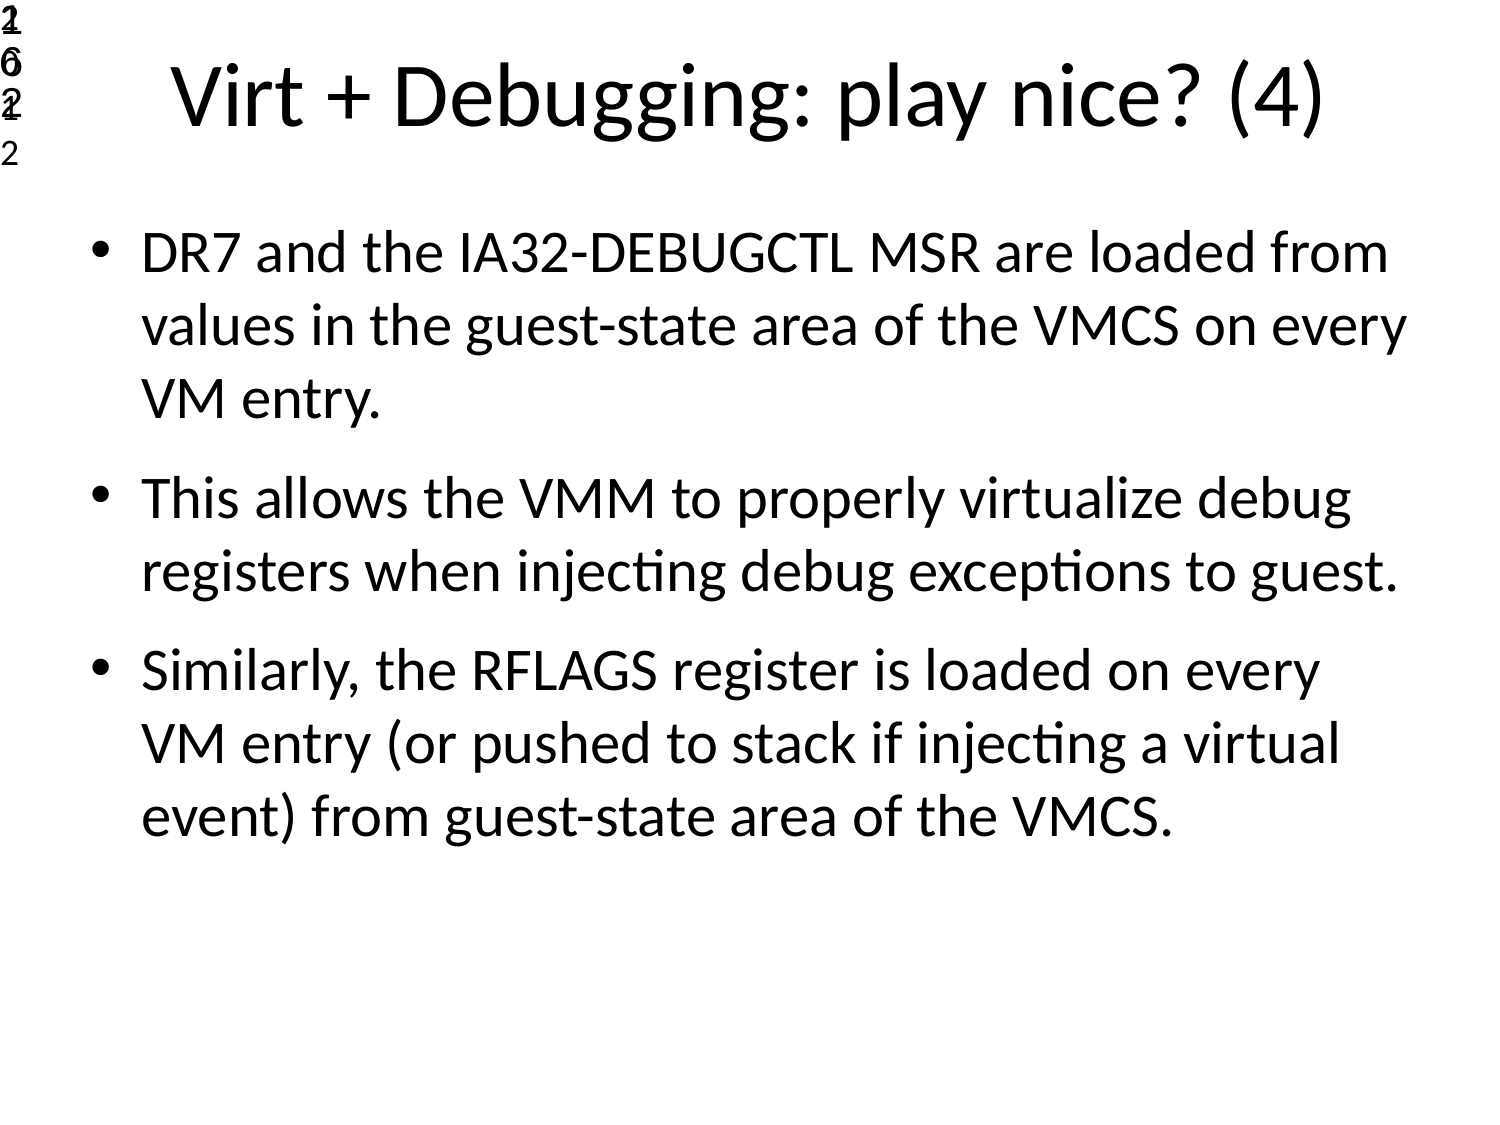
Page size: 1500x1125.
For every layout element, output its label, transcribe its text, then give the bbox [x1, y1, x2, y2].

list DR7 and the IA32-DEBUGCTL MSR are loaded from values in the guest-state area of the VMCS on every VM entry. This allows the VMM to properly virtualize debug registers when injecting debug exceptions to guest. Similarly, the RFLAGS register is loaded on every VM entry (or pushed to stack if injecting a virtual event) from guest-state area of the VMCS. [75, 204, 1425, 948]
title Virt + Debugging: play nice? (4) [75, 0, 1425, 184]
